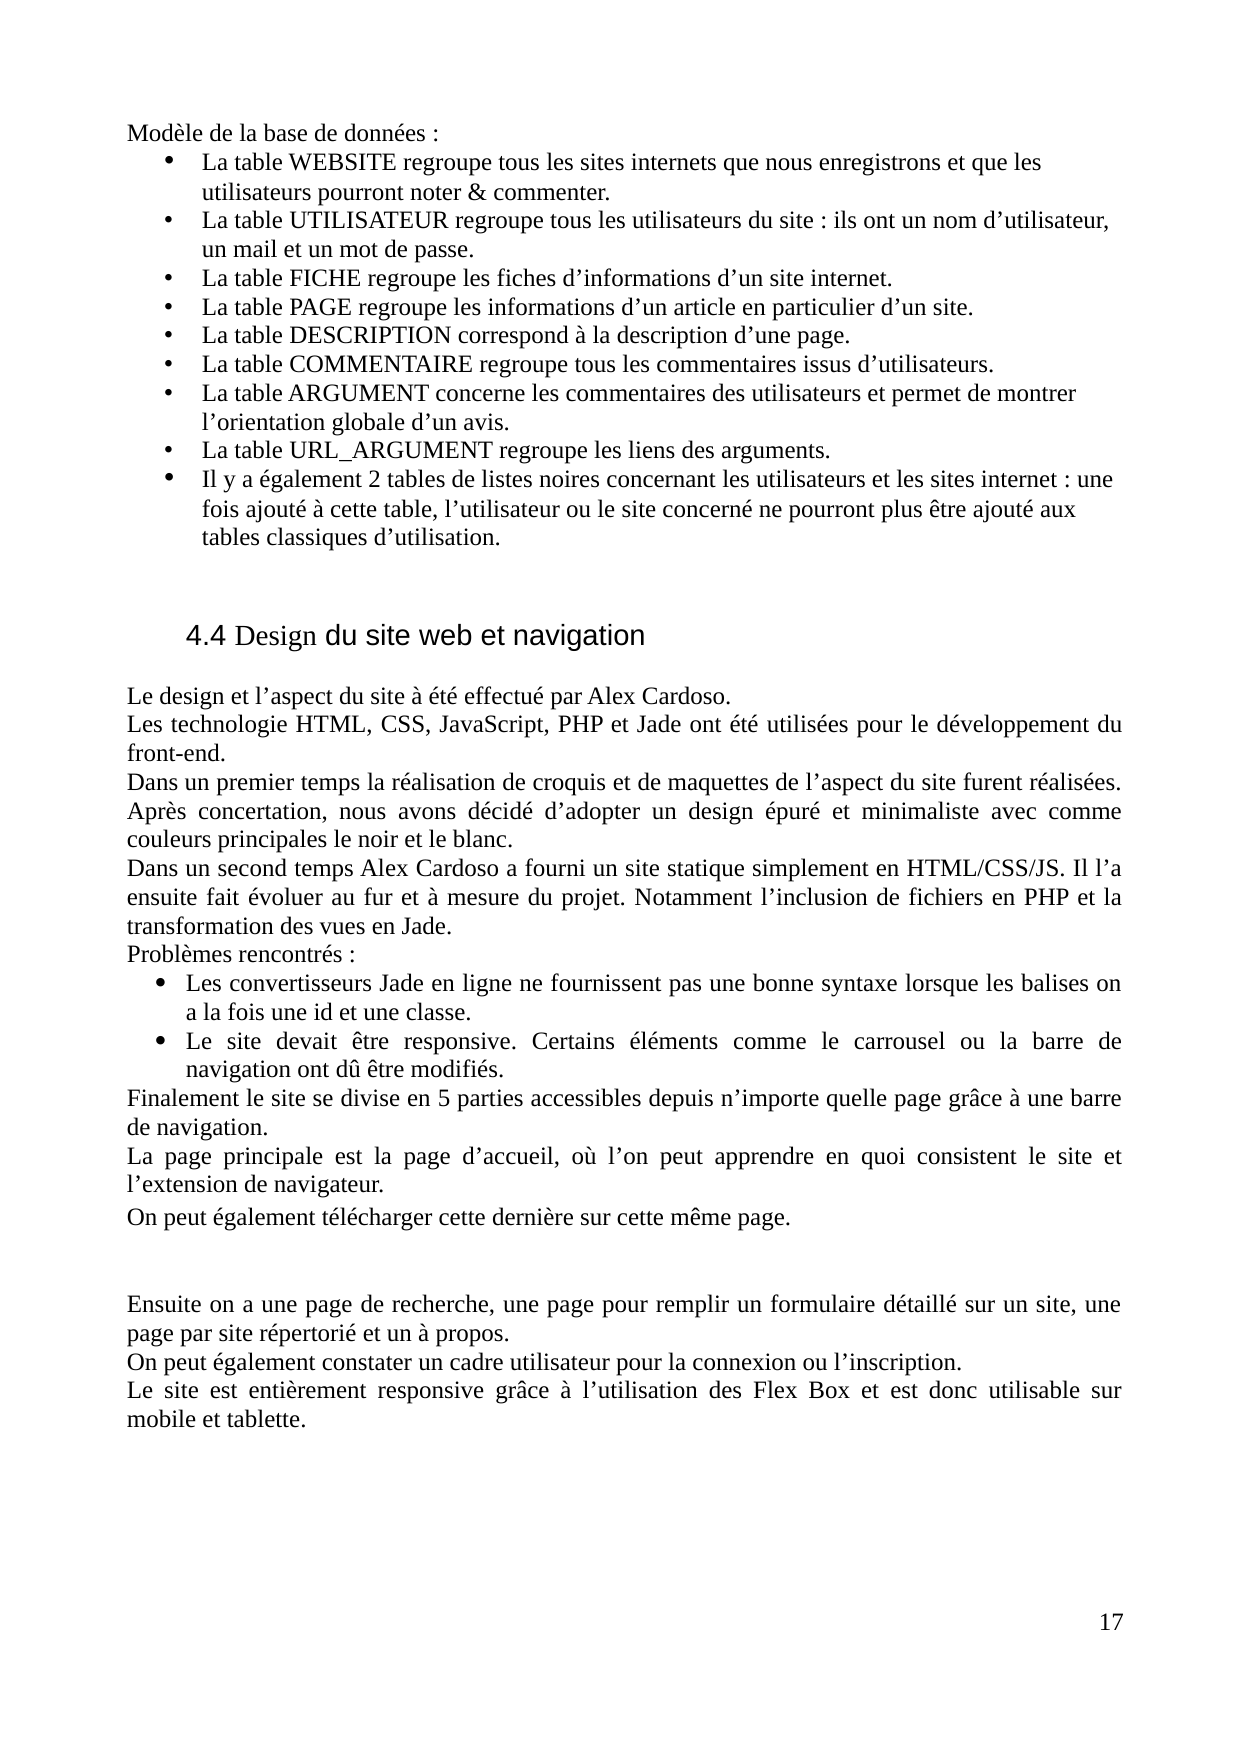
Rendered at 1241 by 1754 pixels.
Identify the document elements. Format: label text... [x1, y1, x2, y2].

subtitle On peut également constater un cadre utilisateur pour la connexion ou l’inscription. [127, 1347, 1123, 1376]
subtitle Dans un second temps Alex Cardoso a fourni un site statique simplement en HTML/CSS/JS. Il l’a ensuite fait évoluer au fur et à mesure du projet. Notamment l’inclusion de fichiers en PHP et la transformation des vues en Jade. [127, 853, 1123, 939]
subtitle Problèmes rencontrés : [127, 939, 1123, 968]
subtitle La table ARGUMENT concerne les commentaires des utilisateurs et permet de montrer l’orientation globale d’un avis. [164, 378, 1123, 435]
subtitle Le site est entièrement responsive grâce à l’utilisation des Flex Box et est donc utilisable sur mobile et tablette. [127, 1376, 1123, 1433]
subtitle Dans un premier temps la réalisation de croquis et de maquettes de l’aspect du site furent réalisées. Après concertation, nous avons décidé d’adopter un design épuré et minimaliste avec comme couleurs principales le noir et le blanc. [127, 767, 1123, 853]
subtitle La table FICHE regroupe les fiches d’informations d’un site internet. [164, 263, 1123, 292]
subtitle Le site devait être responsive. Certains éléments comme le carrousel ou la barre de navigation ont dû être modifiés. [156, 1026, 1123, 1083]
subtitle La table WEBSITE regroupe tous les sites internets que nous enregistrons et que les utilisateurs pourront noter & commenter. [164, 147, 1123, 205]
subtitle Finalement le site se divise en 5 parties accessibles depuis n’importe quelle page grâce à une barre de navigation. [127, 1083, 1123, 1141]
subtitle La table COMMENTAIRE regroupe tous les commentaires issus d’utilisateurs. [164, 349, 1123, 378]
subtitle La table URL_ARGUMENT regroupe les liens des arguments. [164, 435, 1123, 464]
subtitle La page principale est la page d’accueil, où l’on peut apprendre en quoi consistent le site et l’extension de navigateur. [127, 1141, 1123, 1198]
subtitle La table UTILISATEUR regroupe tous les utilisateurs du site : ils ont un nom d’utilisateur, un mail et un mot de passe. [164, 205, 1123, 263]
subtitle Les technologie HTML, CSS, JavaScript, PHP et Jade ont été utilisées pour le développement du front-end. [127, 709, 1123, 767]
subtitle Les convertisseurs Jade en ligne ne fournissent pas une bonne syntaxe lorsque les balises on a la fois une id et une classe. [156, 968, 1123, 1026]
subtitle Le design et l’aspect du site à été effectué par Alex Cardoso. [127, 681, 1123, 709]
subtitle La table PAGE regroupe les informations d’un article en particulier d’un site. [164, 292, 1123, 320]
subtitle 4.4 Design du site web et navigation [186, 618, 1123, 652]
subtitle Il y a également 2 tables de listes noires concernant les utilisateurs et les sites internet : une fois ajouté à cette table, l’utilisateur ou le site concerné ne pourront plus être ajouté aux tables classiques d’utilisation. [164, 464, 1123, 551]
subtitle Ensuite on a une page de recherche, une page pour remplir un formulaire détaillé sur un site, une page par site répertorié et un à propos. [127, 1289, 1123, 1347]
subtitle La table DESCRIPTION correspond à la description d’une page. [164, 320, 1123, 349]
subtitle Modèle de la base de données : [127, 118, 1123, 147]
subtitle On peut également télécharger cette dernière sur cette même page. [127, 1198, 1123, 1232]
